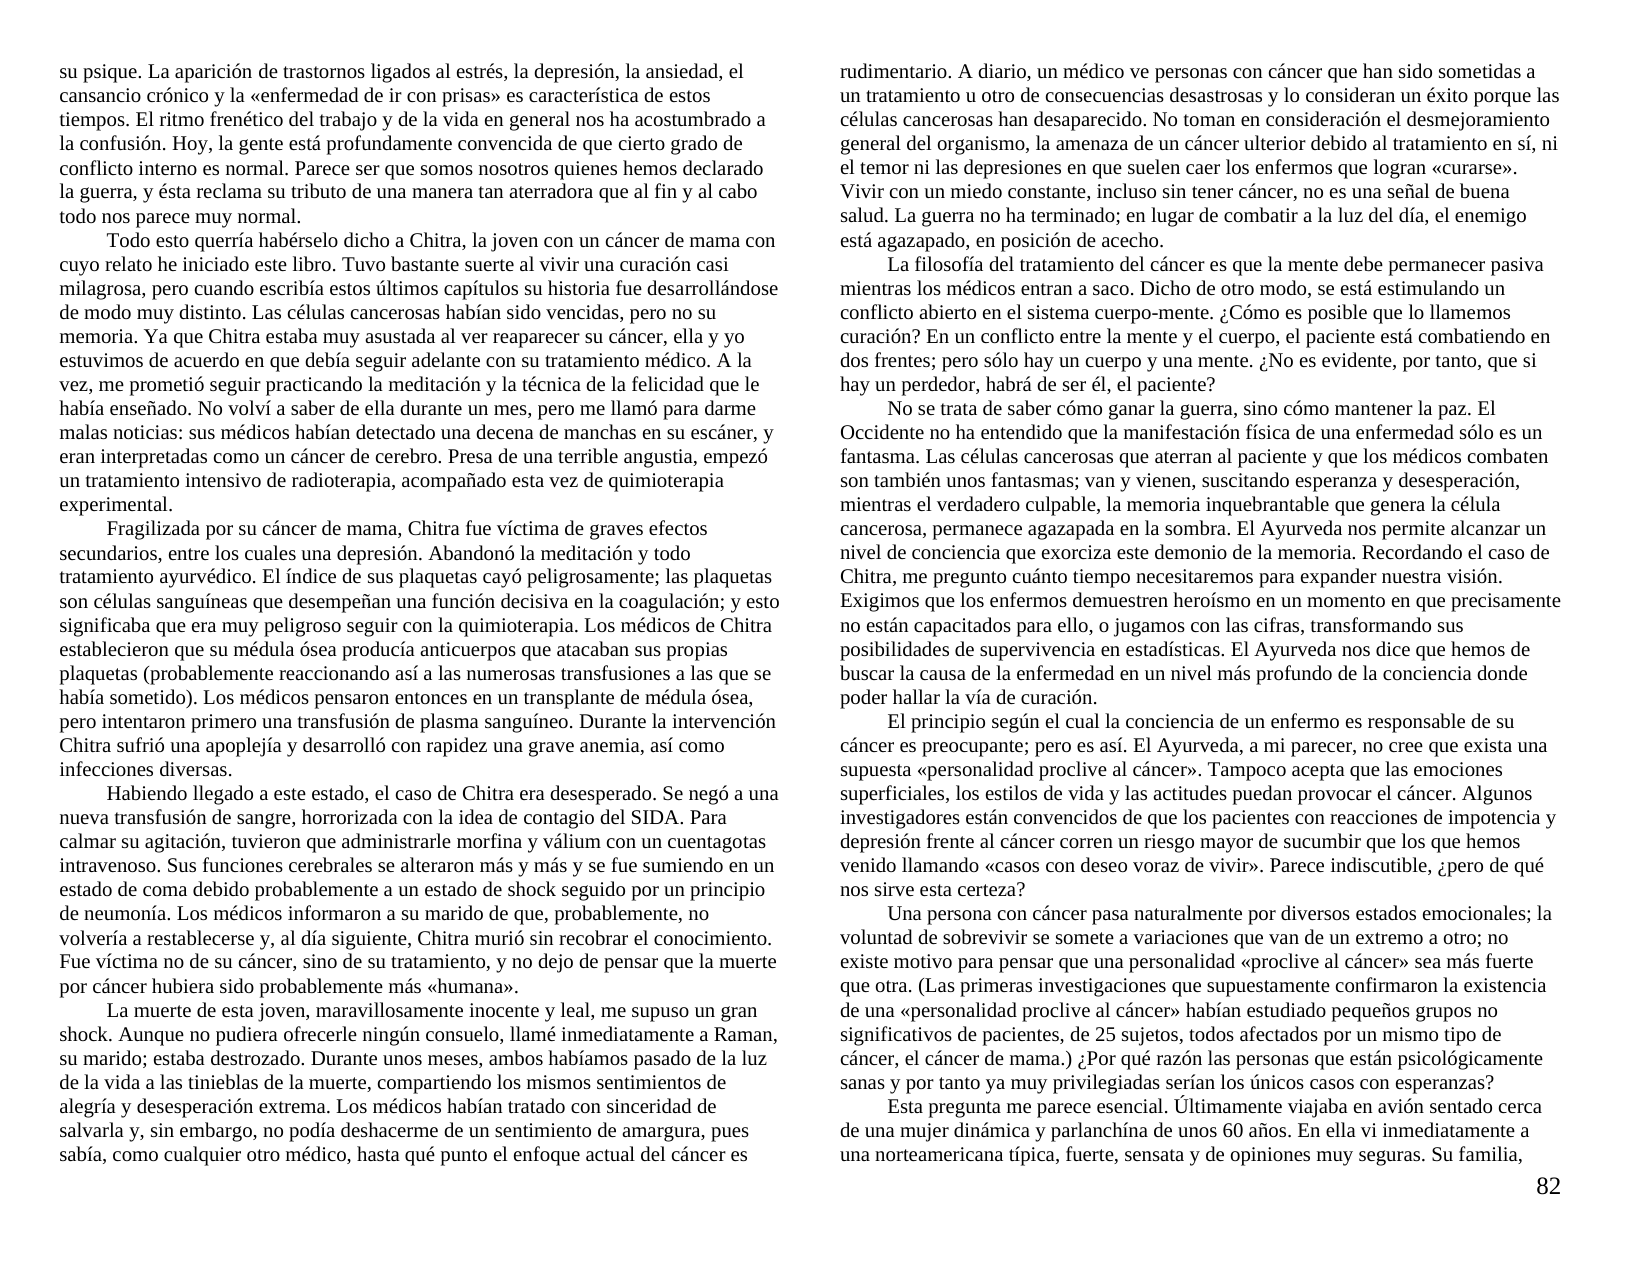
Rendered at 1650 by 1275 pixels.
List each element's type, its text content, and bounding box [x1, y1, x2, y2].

text Habiendo llegado a este estado, el caso de Chitra era deses­perado. Se negó a una nueva transfusión de sangre, horroriza­da con la idea de contagio del SIDA. Para calmar su agitación, tuvieron que administrarle morfina y válium con un cuentago­tas intravenoso. Sus funciones cerebrales se alteraron más y más y se fue sumiendo en un estado de coma debido proba­blemente a un estado de shock seguido por un principio de neumonía. Los médicos informaron a su marido de que, probablemente, no volvería a restablecerse y, al día siguien­te, Chitra murió sin recobrar el conocimiento. Fue víctima no de su cáncer, sino de su tratamiento, y no dejo de pensar que la muerte por cáncer hubiera sido probablemente más «humana». [59, 781, 781, 998]
text La muerte de esta joven, maravillosamente inocente y leal, me supuso un gran shock. Aunque no pudiera ofrecerle ningún consuelo, llamé inmediatamente a Raman, su marido; estaba destrozado. Durante unos meses, ambos habíamos pasado de la luz de la vida a las tinieblas de la muerte, compartiendo los mismos sentimientos de alegría y desesperación extrema. Los médicos habían tratado con sinceridad de salvarla y, sin em­bargo, no podía deshacerme de un sentimiento de amargura, pues sabía, como cualquier otro médico, hasta qué punto el enfoque actual del cáncer es [59, 998, 781, 1166]
text No se trata de saber cómo ganar la guerra, sino cómo man­tener la paz. El Occidente no ha entendido que la manifesta­ción física de una enfermedad sólo es un fantasma. Las células cancerosas que aterran al paciente y que los médicos comba­ten son también unos fantasmas; van y vienen, suscitando es­peranza y desesperación, mientras el verdadero culpable, la memoria inquebrantable que genera la célula cancerosa, per­manece agazapada en la sombra. El Ayurveda nos permite al­canzar un nivel de conciencia que exorciza este demonio de la memoria. Recordando el caso de Chitra, me pregunto cuánto tiempo necesitaremos para expander nuestra visión. Exigimos que los enfermos demuestren heroísmo en un momento en que precisamente no están capacitados para ello, o jugamos con las cifras, transformando sus posibilidades de supervi­vencia en estadísticas. El Ayurveda nos dice que hemos de buscar la causa de la enfermedad en un nivel más profundo de la conciencia donde poder hallar la vía de curación. [840, 396, 1561, 709]
text Esta pregunta me parece esencial. Últimamente viajaba en avión sentado cerca de una mujer dinámica y parlanchína de unos 60 años. En ella vi inmediatamente a una norteamericana típica, fuerte, sensata y de opiniones muy seguras. Su fa­milia, [840, 1094, 1561, 1166]
text su psique. La aparición de trastornos ligados al estrés, la depresión, la ansiedad, el cansancio crónico y la «enfermedad de ir con prisas» es carac­terística de estos tiempos. El ritmo frenético del trabajo y de la vida en general nos ha acostumbrado a la confusión. Hoy, la gente está profundamente convencida de que cierto grado de conflicto interno es normal. Parece ser que somos nosotros quienes hemos declarado la guerra, y ésta reclama su tributo de una manera tan aterradora que al fin y al cabo todo nos parece muy normal. [59, 59, 781, 228]
text Una persona con cáncer pasa naturalmente por diversos estados emocionales; la voluntad de sobrevivir se somete a va­riaciones que van de un extremo a otro; no existe motivo para pensar que una personalidad «proclive al cáncer» sea más fuerte que otra. (Las primeras investigaciones que supuesta­mente confirmaron la existencia de una «personalidad procli­ve al cáncer» habían estudiado pequeños grupos no significati­vos de pacientes, de 25 sujetos, todos afectados por un mismo tipo de cáncer, el cáncer de mama.) ¿Por qué razón las perso­nas que están psicológicamente sanas y por tanto ya muy pri­vilegiadas serían los únicos casos con esperanzas? [840, 901, 1561, 1094]
text El principio según el cual la conciencia de un enfermo es responsable de su cáncer es preocupante; pero es así. El Ayurveda, a mi parecer, no cree que exista una supuesta «per­sonalidad proclive al cáncer». Tampoco acepta que las emo­ciones superficiales, los estilos de vida y las actitudes puedan provocar el cáncer. Algunos investigadores están convencidos de que los pacientes con reacciones de impotencia y depresión frente al cáncer corren un riesgo mayor de sucumbir que los que hemos venido llamando «casos con deseo voraz de vivir». Parece indiscutible, ¿pero de qué nos sirve esta certeza? [840, 709, 1561, 901]
text La filosofía del tratamiento del cáncer es que la mente debe permanecer pasiva mientras los médicos entran a saco. Dicho de otro modo, se está estimulando un conflicto abierto en el sistema cuerpo-mente. ¿Cómo es posible que lo llame­mos curación? En un conflicto entre la mente y el cuerpo, el paciente está combatiendo en dos frentes; pero sólo hay un cuerpo y una mente. ¿No es evidente, por tanto, que si hay un perdedor, habrá de ser él, el paciente? [840, 252, 1561, 396]
text Todo esto querría habérselo dicho a Chitra, la joven con un cáncer de mama con cuyo relato he iniciado este libro. Tuvo bastante suerte al vivir una curación casi milagrosa, pero cuando escribía estos últimos capítulos su historia fue desa­rrollándose de modo muy distinto. Las células cancerosas ha­bían sido vencidas, pero no su memoria. Ya que Chitra estaba muy asustada al ver reaparecer su cáncer, ella y yo estuvimos de acuerdo en que debía seguir adelante con su tratamiento médico. A la vez, me prometió seguir practicando la medita­ción y la técnica de la felicidad que le había enseñado. No vol­ví a saber de ella durante un mes, pero me llamó para darme malas noticias: sus médicos habían detectado una decena de manchas en su escáner, y eran interpretadas como un cáncer de cerebro. Presa de una terrible angustia, empezó un trata­miento intensivo de radioterapia, acompañado esta vez de quimioterapia experimental. [59, 228, 781, 516]
text rudimentario. A diario, un médi­co ve personas con cáncer que han sido sometidas a un trata­miento u otro de consecuencias desastrosas y lo consideran un éxito porque las células cancerosas han desaparecido. No to­man en consideración el desmejoramiento general del organis­mo, la amenaza de un cáncer ulterior debido al tratamiento en sí, ni el temor ni las depresiones en que suelen caer los enfer­mos que logran «curarse». Vivir con un miedo constante, in­cluso sin tener cáncer, no es una señal de buena salud. La guerra no ha terminado; en lugar de combatir a la luz del día, el enemigo está agazapado, en posición de acecho. [840, 59, 1561, 252]
text Fragilizada por su cáncer de mama, Chitra fue víctima de graves efectos secundarios, entre los cuales una depresión. Abandonó la meditación y todo tratamiento ayurvédico. El ín­dice de sus plaquetas cayó peligrosamente; las plaquetas son células sanguíneas que desempeñan una función decisiva en la coagulación; y esto significaba que era muy peligroso seguir con la quimioterapia. Los médicos de Chitra establecieron que su médula ósea producía anticuerpos que atacaban sus pro­pias plaquetas (probablemente reaccionando así a las numero­sas transfusiones a las que se había sometido). Los médicos pensaron entonces en un transplante de médula ósea, pero in­tentaron primero una transfusión de plasma sanguíneo. Du­rante la intervención Chitra sufrió una apoplejía y desarrolló con rapidez una grave anemia, así como infecciones diversas. [59, 516, 781, 781]
